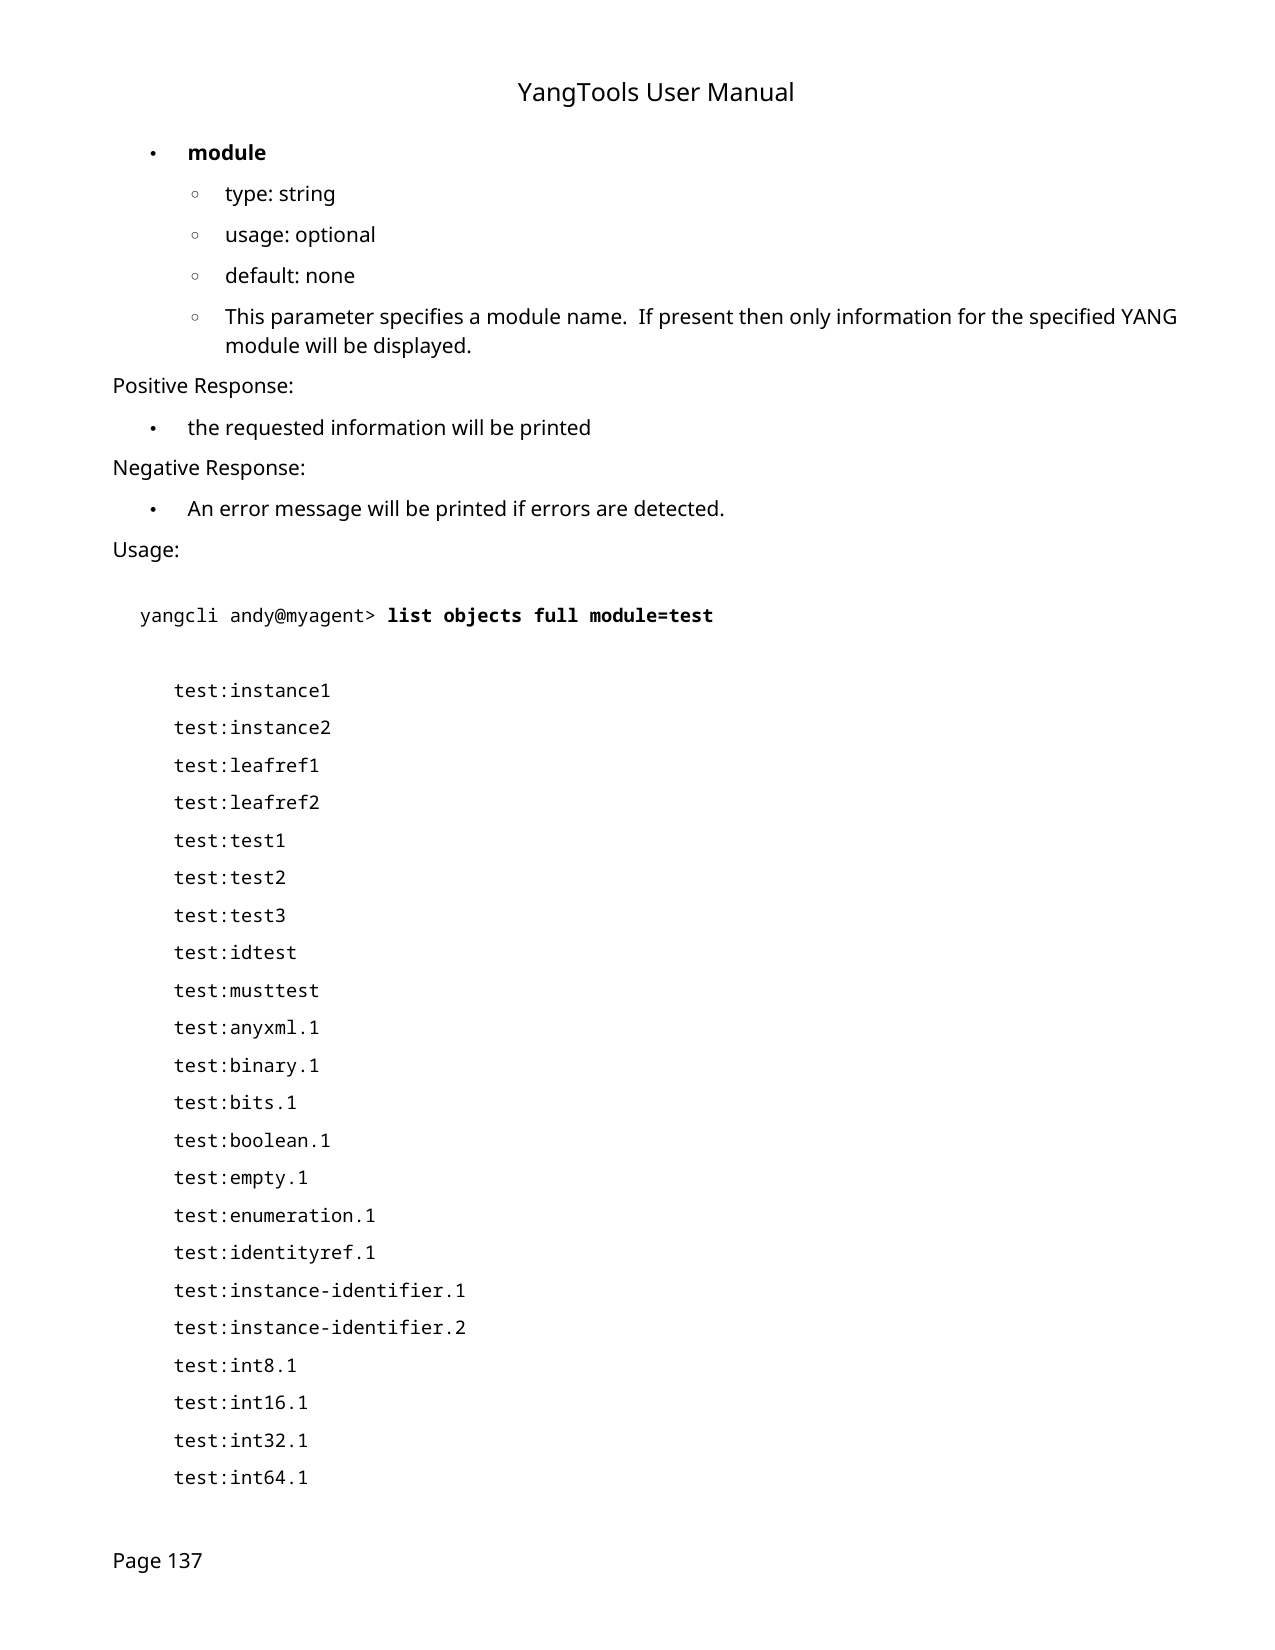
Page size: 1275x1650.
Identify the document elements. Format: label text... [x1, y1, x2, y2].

text yangcli andy@myagent> list objects full module=test [139, 576, 1200, 627]
list the requested information will be printed [150, 413, 1200, 441]
text test:empty.1 [139, 1164, 1200, 1190]
text test:test3 [139, 902, 1200, 927]
text test:leafref1 [139, 752, 1200, 777]
text test:test2 [139, 864, 1200, 890]
text test:test1 [139, 827, 1200, 852]
text test:musttest [139, 977, 1200, 1002]
text test:identityref.1 [139, 1239, 1200, 1265]
text Positive Response: [112, 372, 1200, 400]
text test:int64.1 [139, 1464, 1200, 1490]
text test:instance-identifier.1 [139, 1277, 1200, 1302]
text test:int8.1 [139, 1352, 1200, 1377]
text test:anyxml.1 [139, 1014, 1200, 1040]
text test:instance2 [139, 714, 1200, 740]
list default: none [187, 261, 1200, 290]
text test:instance-identifier.2 [139, 1314, 1200, 1340]
list This parameter specifies a module name. If present then only information for the specified YANG module will be displayed. [187, 302, 1200, 359]
text Usage: [112, 535, 1200, 564]
text test:instance1 [139, 677, 1200, 702]
text test:binary.1 [139, 1052, 1200, 1077]
text test:int32.1 [139, 1427, 1200, 1452]
list An error message will be printed if errors are detected. [150, 494, 1200, 523]
text test:leafref2 [139, 789, 1200, 815]
text test:int16.1 [139, 1389, 1200, 1415]
text test:enumeration.1 [139, 1202, 1200, 1227]
text test:idtest [139, 939, 1200, 965]
text test:boolean.1 [139, 1127, 1200, 1152]
text Negative Response: [112, 453, 1200, 482]
list usage: optional [187, 220, 1200, 249]
list type: string [187, 179, 1200, 208]
list module [150, 138, 1200, 167]
text test:bits.1 [139, 1089, 1200, 1115]
